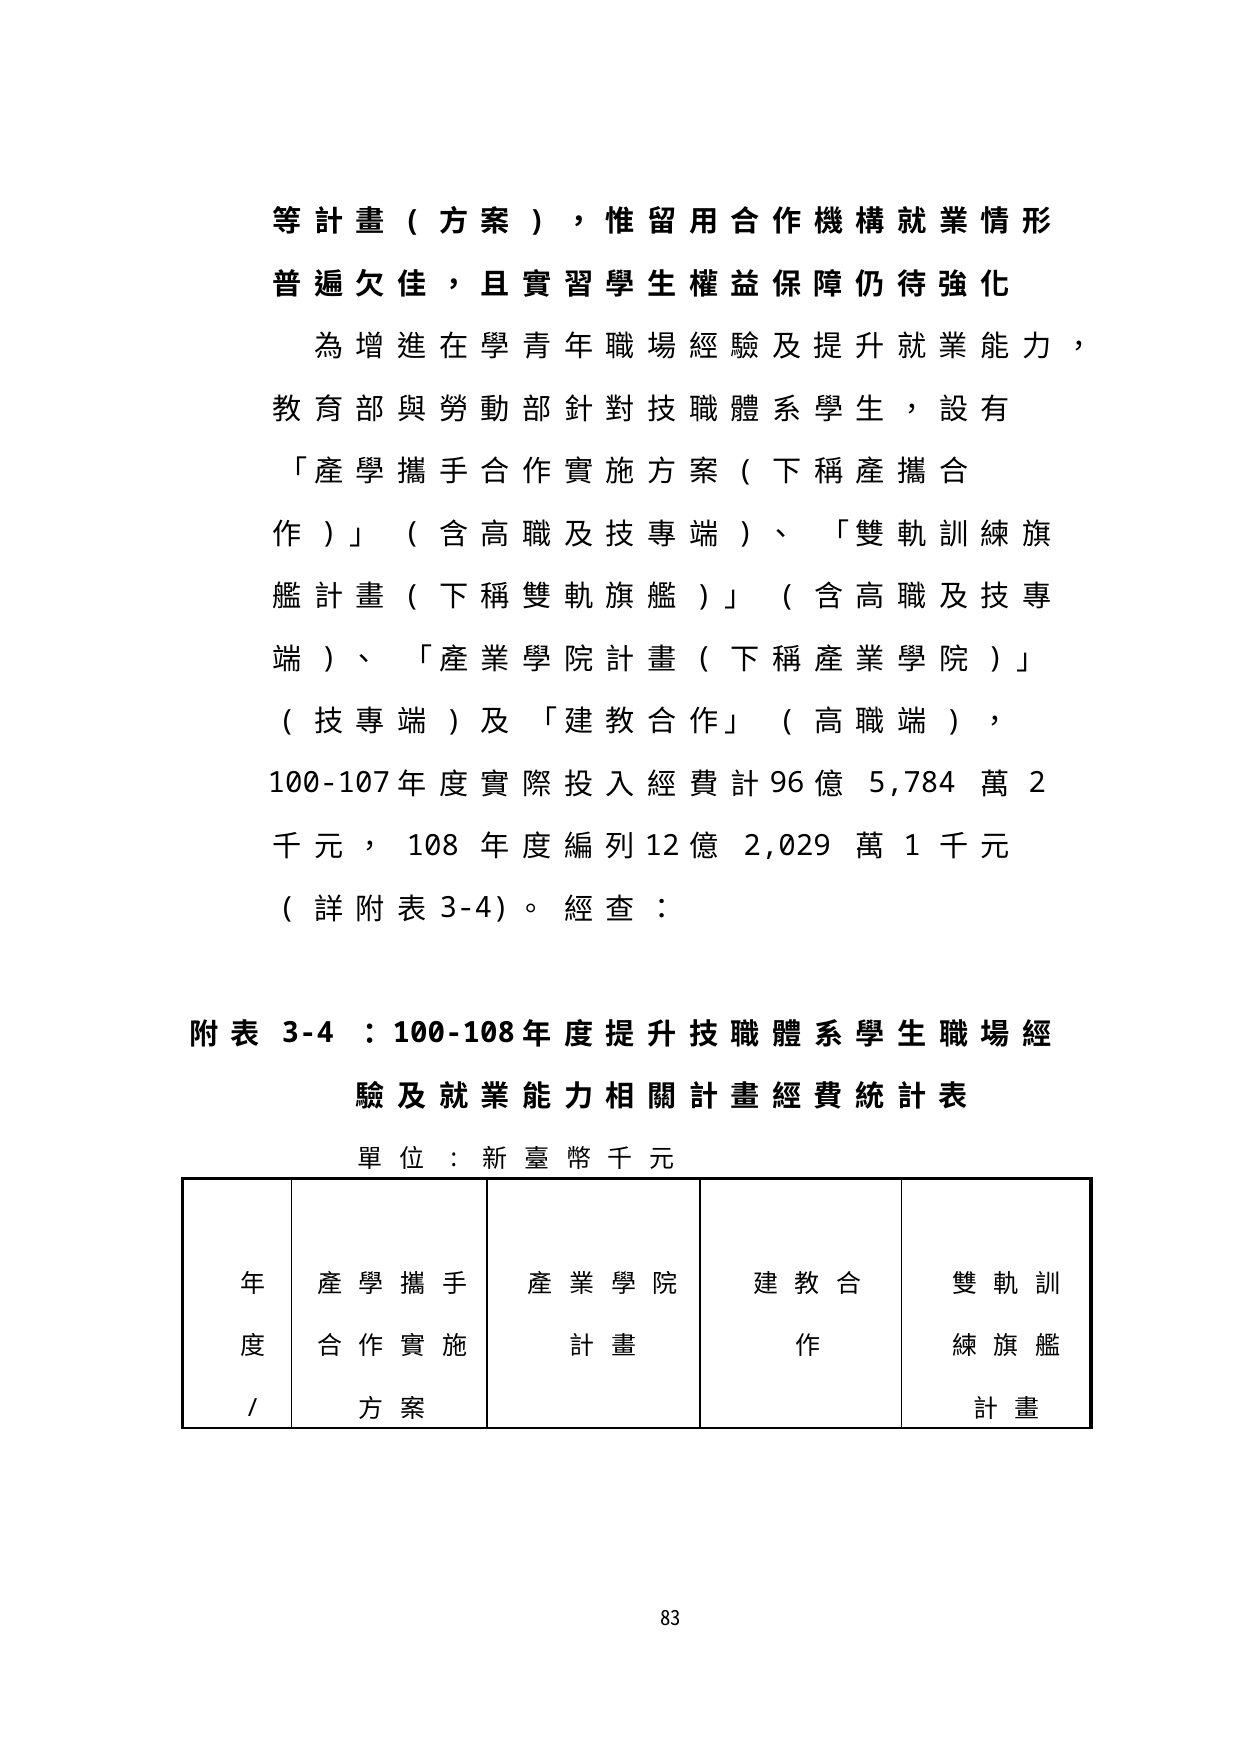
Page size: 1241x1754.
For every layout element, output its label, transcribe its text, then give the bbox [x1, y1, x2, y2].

table_header 建教合作 [701, 1180, 901, 1427]
text 等計畫(方案)，惟留用合作機構就業情形普遍欠佳，且實習學生權益保障仍待強化 [183, 177, 1058, 302]
table_header 雙軌訓練旗艦計畫 [902, 1180, 1089, 1427]
table_header 年度/ [184, 1180, 291, 1427]
text 附表3-4：100-108年度提升技職體系學生職場經驗及就業能力相關計畫經費統計表 單位:新臺幣千元 [183, 990, 1058, 1177]
table_header 產學攜手合作實施方案 [292, 1180, 486, 1427]
text 為增進在學青年職場經驗及提升就業能力，教育部與勞動部針對技職體系學生，設有「產學攜手合作實施方案(下稱產攜合作)」(含高職及技專端)、「雙軌訓練旗艦計畫(下稱雙軌旗艦)」(含高職及技專端)、「產業學院計畫(下稱產業學院)」(技專端)及「建教合作」(高職端)， 100-107年度實際投入經費計96億5,784萬2千元，108年度編列12億2,029萬1千元(詳附表3-4)。經查： [242, 302, 1058, 927]
table_header 產業學院計畫 [488, 1180, 699, 1427]
